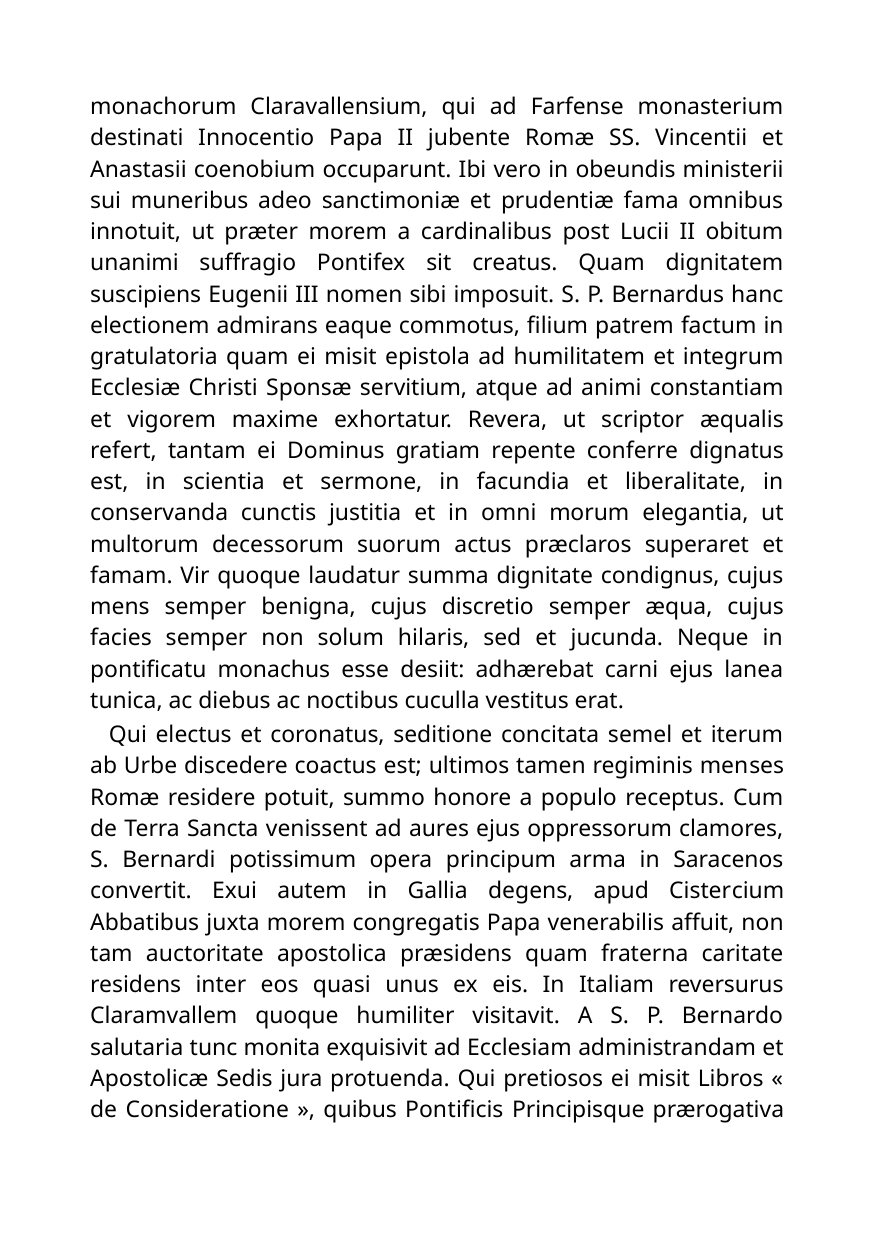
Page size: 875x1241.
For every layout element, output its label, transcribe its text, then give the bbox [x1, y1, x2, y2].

text monachorum Claravallensium, qui ad Farfense monasterium destinati Innocentio Papa II jubente Romæ SS. Vincentii et Anastasii coenobium occuparunt. Ibi vero in obeundis ministerii sui muneribus adeo sanctimoniæ et prudentiæ fama omnibus innotuit, ut præter morem a cardinalibus post Lucii II obitum unanimi suffragio Pontifex sit creatus. Quam dignitatem suscipiens Eugenii III nomen sibi imposuit. S. P. Bernardus hanc electionem admirans eaque commotus, filium patrem factum in gratulatoria quam ei misit epistola ad humilitatem et integrum Ecclesiæ Christi Sponsæ ser­vitium, atque ad animi constantiam et vigorem maxime ex­hortatur. Revera, ut scriptor æqualis refert, tantam ei Do­minus gratiam repente conferre dignatus est, in scientia et sermone, in facundia et liberalitate, in conservanda cunctis justitia et in omni morum elegantia, ut multorum decessorum suorum actus præclaros superaret et famam. Vir quoque laudatur summa dignitate condignus, cujus mens semper benigna, cujus discretio semper æqua, cujus facies semper non solum hilaris, sed et jucunda. Neque in pontificatu monachus esse desiit: adhærebat carni ejus lanea tunica, ac diebus ac noctibus cuculla vestitus erat. [90, 90, 784, 715]
text Qui electus et coronatus, seditione concitata semel et iterum ab Urbe discedere coactus est; ultimos tamen regiminis men­ses Romæ residere potuit, summo honore a populo receptus. Cum de Terra Sancta venissent ad aures ejus oppressorum clamores, S. Bernardi potissimum opera principum arma in Saracenos convertit. Exui autem in Gallia degens, apud Cister­cium Abbatibus juxta morem congregatis Papa venerabilis affuit, non tam auctoritate apostolica præsidens quam fraterna caritate residens inter eos quasi unus ex eis. In Italiam reversurus Claramvallem quoque humiliter visitavit. A S. P. Bernardo salutaria tunc monita exquisivit ad Ecclesiam administrandam et Apostolicæ Sedis jura protuenda. Qui pretiosos ei misit Libros « de Consideratione », quibus Pon­tificis Principisque prærogativa [90, 718, 784, 1124]
